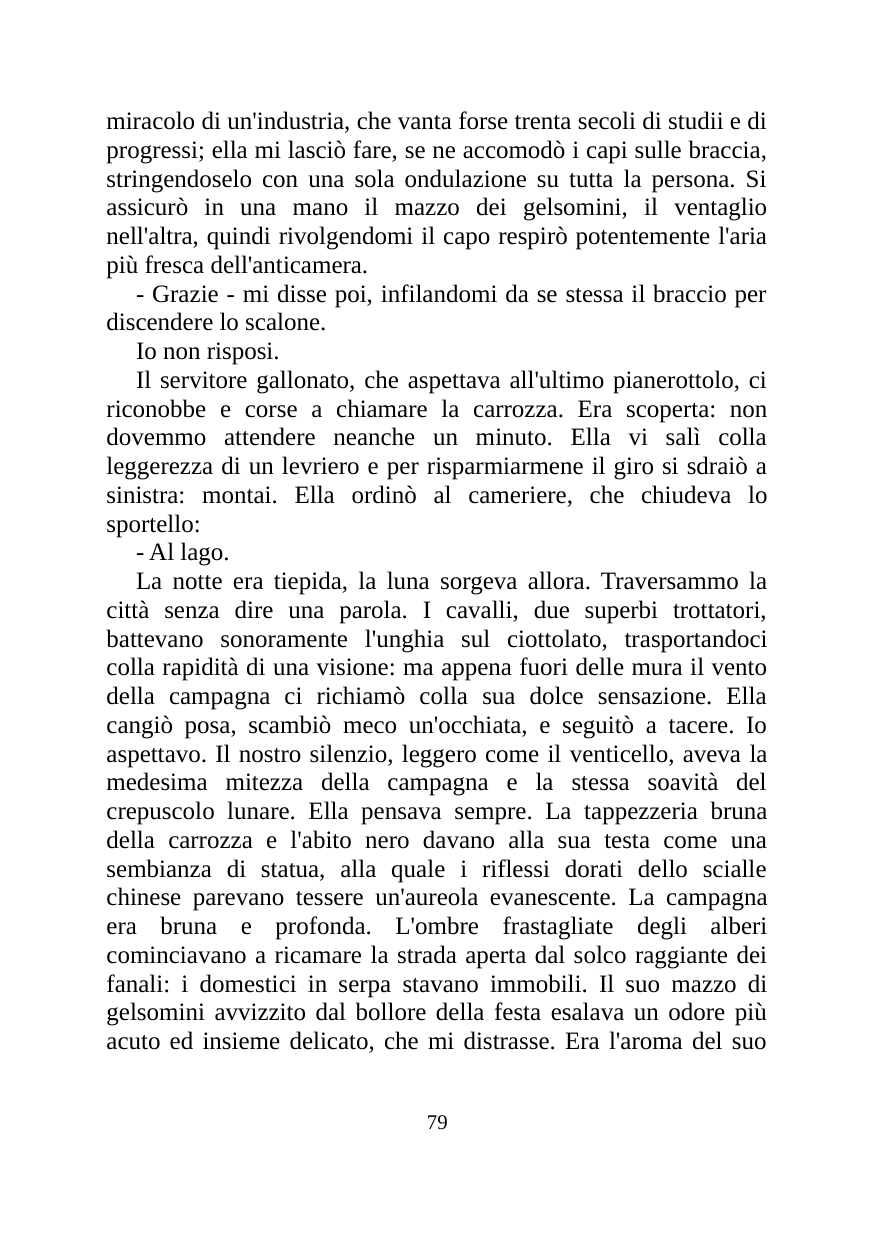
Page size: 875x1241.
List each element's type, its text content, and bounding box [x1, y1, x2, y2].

text La notte era tiepida, la luna sorgeva allora. Traversammo la città senza dire una parola. I cavalli, due superbi trottatori, battevano sonoramente l'unghia sul ciottolato, trasportandoci colla rapidità di una visione: ma appena fuori delle mura il vento della campagna ci richiamò colla sua dolce sensazione. Ella cangiò posa, scambiò meco un'occhiata, e seguitò a tacere. Io aspettavo. Il nostro silenzio, leggero come il venticello, aveva la medesima mitezza della campagna e la stessa soavità del crepuscolo lunare. Ella pensava sempre. La tappezzeria bruna della carrozza e l'abito nero davano alla sua testa come una sembianza di statua, alla quale i riflessi dorati dello scialle chinese parevano tessere un'aureola evanescente. La campagna era bruna e profonda. L'ombre frastagliate degli alberi cominciavano a ricamare la strada aperta dal solco raggiante dei fanali: i domestici in serpa stavano immobili. Il suo mazzo di gelsomini avvizzito dal bollore della festa esalava un odore più acuto ed insieme delicato, che mi distrasse. Era l'aroma del suo [106, 566, 768, 1055]
text - Grazie - mi disse poi, infilandomi da se stessa il braccio per discendere lo scalone. [106, 279, 768, 336]
text Il servitore gallonato, che aspettava all'ultimo pianerottolo, ci riconobbe e corse a chiamare la carrozza. Era scoperta: non dovemmo attendere neanche un minuto. Ella vi salì colla leggerezza di un levriero e per risparmiarmene il giro si sdraiò a sinistra: montai. Ella ordinò al cameriere, che chiudeva lo sportello: [106, 365, 768, 537]
text Io non risposi. [106, 336, 768, 365]
text miracolo di un'industria, che vanta forse trenta secoli di studii e di progressi; ella mi lasciò fare, se ne accomodò i capi sulle braccia, stringendoselo con una sola ondulazione su tutta la persona. Si assicurò in una mano il mazzo dei gelsomini, il ventaglio nell'altra, quindi rivolgendomi il capo respirò potentemente l'aria più fresca dell'anticamera. [106, 106, 768, 279]
text - Al lago. [106, 537, 768, 566]
